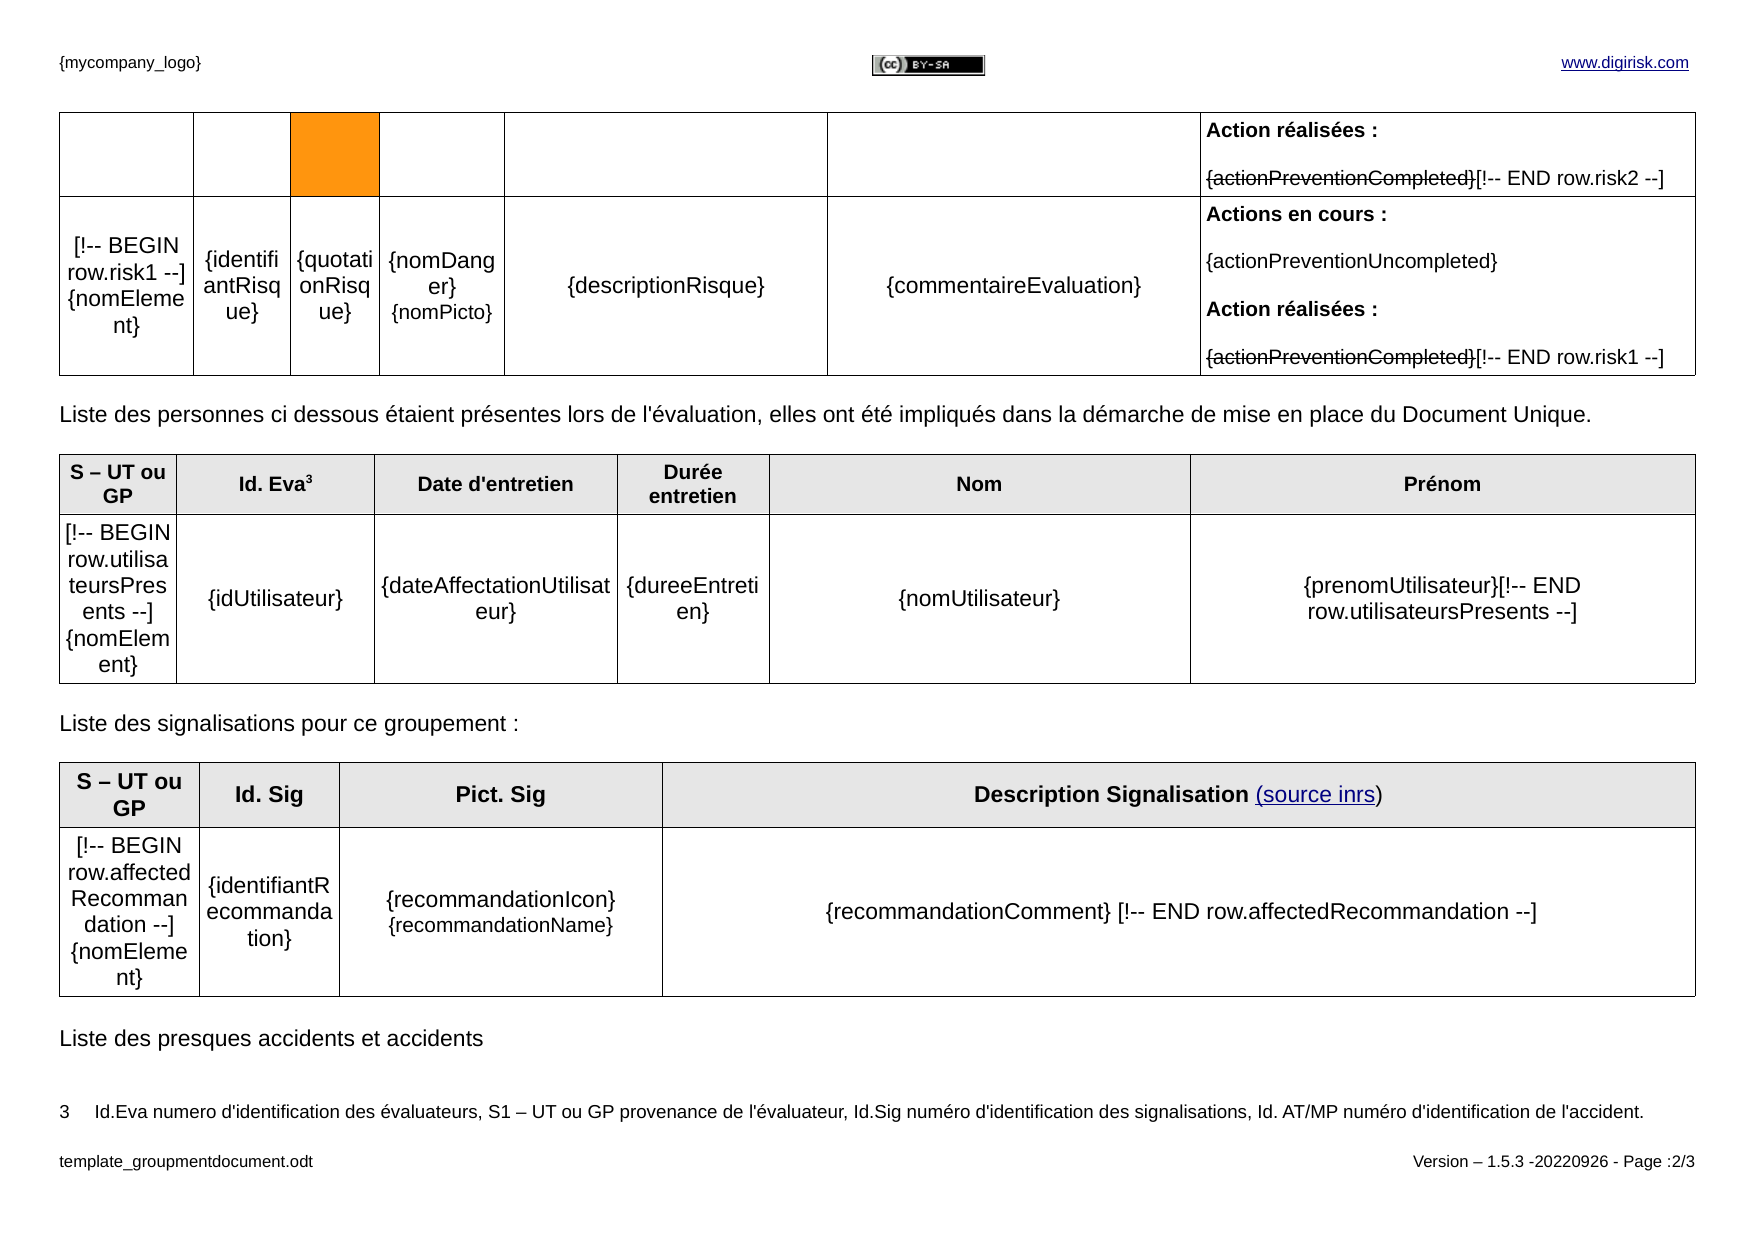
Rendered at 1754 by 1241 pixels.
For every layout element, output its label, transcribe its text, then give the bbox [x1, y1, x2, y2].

text Liste des signalisations pour ce groupement : [59, 709, 1695, 736]
table_cell [60, 113, 193, 196]
table_cell {idUtilisateur} [177, 515, 374, 683]
text Liste des personnes ci dessous étaient présentes lors de l'évaluation, elles ont été impliqués dans la démarche de mise en place du Document Unique. [59, 401, 1695, 428]
table_header Id. Eva [177, 455, 374, 513]
table_cell [!-- BEGIN row.utilisateursPresents --]{nomElement} [60, 515, 176, 683]
table_header Date d'entretien [375, 455, 617, 513]
table_header Durée entretien [618, 455, 769, 513]
table_cell {dureeEntretien} [618, 515, 769, 683]
table_cell {descriptionRisque} [505, 197, 827, 375]
table_cell [!-- BEGIN row.affectedRecommandation --]{nomElement} [60, 828, 199, 996]
table_cell {identifiantRisque} [194, 197, 290, 375]
table_cell {quotationRisque} [291, 197, 379, 375]
table_cell {commentaireEvaluation} [828, 197, 1200, 375]
table_cell {prenomUtilisateur}[!-- END row.utilisateursPresents --] [1191, 515, 1695, 683]
table_header Id. Sig [200, 763, 339, 827]
table_cell {recommandationIcon} {recommandationName} [340, 828, 662, 996]
table_header Pict. Sig [340, 763, 662, 827]
table_header S – UT ou GP [60, 455, 176, 513]
table_cell {identifiantRecommandation} [200, 828, 339, 996]
table_cell [828, 113, 1200, 196]
picture [872, 55, 986, 76]
table_cell [291, 113, 379, 196]
table_cell [194, 113, 290, 196]
table_cell [380, 113, 504, 196]
table_header Description Signalisation (source inrs) [663, 763, 1695, 827]
table_cell [505, 113, 827, 196]
table_cell [!-- BEGIN row.risk1 --]{nomElement} [60, 197, 193, 375]
table_header Nom [770, 455, 1190, 513]
table_cell {nomUtilisateur} [770, 515, 1190, 683]
table_cell {dateAffectationUtilisateur} [375, 515, 617, 683]
table_cell {recommandationComment} [!-- END row.affectedRecommandation --] [663, 828, 1695, 996]
table_cell {nomDanger} {nomPicto} [380, 197, 504, 375]
text Liste des presques accidents et accidents [59, 1025, 1695, 1051]
table_cell Action réalisées : {actionPreventionCompleted}[!-- END row.risk2 --] [1201, 113, 1695, 196]
table_header Prénom [1191, 455, 1695, 513]
table_cell Actions en cours : {actionPreventionUncompleted} Action réalisées : {actionPreventionCompleted}[!-- END row.risk1 --] [1201, 197, 1695, 375]
table_header S – UT ou GP [60, 763, 199, 827]
